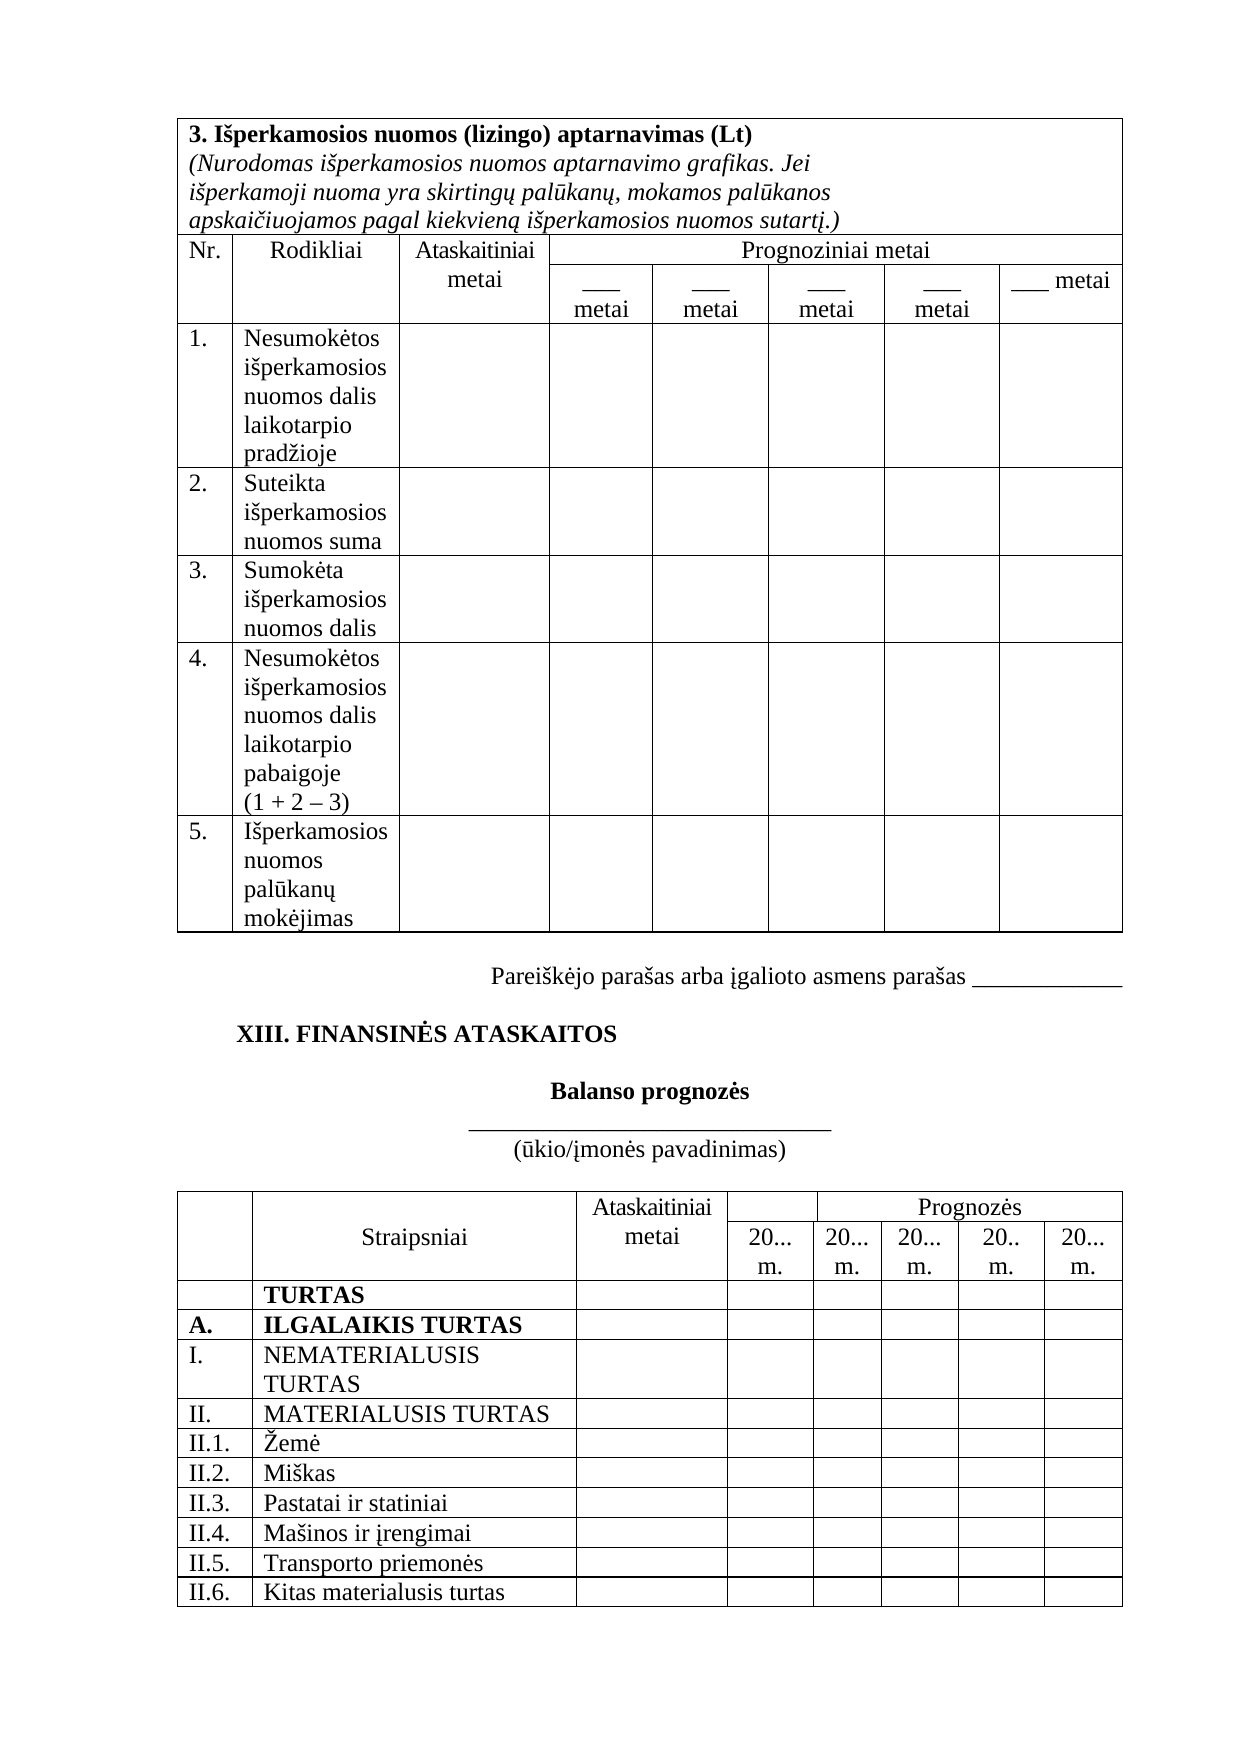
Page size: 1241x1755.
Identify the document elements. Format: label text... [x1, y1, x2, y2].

table_cell I. [178, 1340, 252, 1398]
table_cell [959, 1399, 1044, 1427]
table_cell [814, 1340, 881, 1398]
table_cell [885, 643, 999, 815]
table_cell Ataskaitiniai metai [400, 235, 549, 322]
table_cell [577, 1578, 727, 1606]
table_header Prognozės [818, 1192, 1122, 1221]
table_cell Transporto priemonės [253, 1548, 576, 1576]
table_cell [728, 1399, 813, 1427]
table_cell A. [178, 1310, 252, 1339]
table_cell [400, 643, 549, 815]
table_cell [550, 556, 652, 642]
table_cell [550, 816, 652, 931]
table_cell 20... m. [728, 1222, 813, 1279]
table_cell [653, 816, 768, 931]
table_cell [577, 1340, 727, 1398]
table_cell [1000, 324, 1122, 467]
table_cell [577, 1399, 727, 1427]
table_cell ___ metai [653, 265, 768, 322]
table_cell [1097, 119, 1122, 234]
table_header [178, 1192, 252, 1279]
table_cell [728, 1429, 813, 1457]
table_cell [959, 1429, 1044, 1457]
table_cell 20... m. [814, 1222, 881, 1279]
table_cell Nesumokėtos išperkamosios nuomos dalis laikotarpio pradžioje [233, 324, 399, 467]
table_cell 4. [178, 643, 232, 815]
table_cell [577, 1310, 727, 1339]
table_cell [959, 1518, 1044, 1547]
table_cell [1013, 119, 1038, 234]
text Balanso prognozės [177, 1076, 1122, 1105]
table_cell II. [178, 1399, 252, 1427]
table_cell [400, 816, 549, 931]
table_cell [728, 1340, 813, 1398]
table_cell [653, 468, 768, 554]
table_cell [1045, 1340, 1122, 1398]
table_cell [814, 1399, 881, 1427]
table_cell II.3. [178, 1488, 252, 1517]
table_cell [769, 556, 884, 642]
table_cell [1045, 1518, 1122, 1547]
table_cell II.4. [178, 1518, 252, 1547]
table_cell [728, 1488, 813, 1517]
table_cell [814, 1488, 881, 1517]
table_cell [1000, 643, 1122, 815]
table_cell [728, 1310, 813, 1339]
table_cell [988, 119, 1013, 234]
table_cell Prognoziniai metai [550, 235, 1122, 264]
table_cell [769, 816, 884, 931]
table_cell [550, 643, 652, 815]
table_cell 3. [178, 556, 232, 642]
table_cell [653, 556, 768, 642]
table_cell [577, 1518, 727, 1547]
table_cell [550, 468, 652, 554]
table_cell [885, 816, 999, 931]
table_cell [577, 1488, 727, 1517]
table_cell NEMATERIALUSIS TURTAS [253, 1340, 576, 1398]
table_cell 20... m. [882, 1222, 958, 1279]
table_cell [814, 1458, 881, 1487]
text _____________________________ [177, 1105, 1122, 1134]
table_cell [728, 1518, 813, 1547]
table_cell [577, 1281, 727, 1309]
table_cell Miškas [253, 1458, 576, 1487]
text Pareiškėjo parašas arba įgalioto asmens parašas ____________ [177, 961, 1122, 990]
table_cell [959, 1458, 1044, 1487]
table_cell ___ metai [885, 265, 999, 322]
text (ūkio/įmonės pavadinimas) [177, 1134, 1122, 1162]
table_cell II.2. [178, 1458, 252, 1487]
table_cell II.6. [178, 1578, 252, 1606]
table_cell [577, 1429, 727, 1457]
table_cell [814, 1310, 881, 1339]
table_cell [885, 324, 999, 467]
table_cell ___ metai [550, 265, 652, 322]
table_cell [959, 1488, 1044, 1517]
table_cell TURTAS [253, 1281, 576, 1309]
table_cell [882, 1548, 958, 1576]
table_cell [814, 1281, 881, 1309]
table_cell 3. Išperkamosios nuomos (lizingo) aptarnavimas (Lt) (Nurodomas išperkamosios nuomos aptarnavimo grafikas. Jei išperkamoji nuoma yra skirtingų palūkanų, mokamos palūkanos apskaičiuojamos pagal kiekvieną išperkamosios nuomos sutartį.) [178, 119, 938, 234]
table_cell [882, 1578, 958, 1606]
table_cell [653, 643, 768, 815]
table_cell [882, 1281, 958, 1309]
table_header Ataskaitiniai metai [577, 1192, 727, 1279]
table_cell [814, 1578, 881, 1606]
table_cell [959, 1340, 1044, 1398]
table_cell [938, 119, 963, 234]
table_cell [577, 1548, 727, 1576]
table_cell [653, 324, 768, 467]
table_cell [963, 119, 988, 234]
table_cell [178, 1281, 252, 1309]
table_cell Suteikta išperkamosios nuomos suma [233, 468, 399, 554]
table_cell [1045, 1488, 1122, 1517]
table_cell Rodikliai [233, 235, 399, 322]
table_cell [1045, 1578, 1122, 1606]
table_cell [1045, 1458, 1122, 1487]
table_cell [1045, 1429, 1122, 1457]
table_cell [1072, 119, 1097, 234]
table_cell II.1. [178, 1429, 252, 1457]
text XIII. FINANSINĖS ATASKAITOS [177, 1019, 1122, 1047]
table_cell Mašinos ir įrengimai [253, 1518, 576, 1547]
table_cell [885, 556, 999, 642]
table_header [728, 1192, 817, 1221]
table_cell [885, 468, 999, 554]
table_cell II.5. [178, 1548, 252, 1576]
table_cell [400, 556, 549, 642]
table_cell 20.. m. [959, 1222, 1044, 1279]
table_header Straipsniai [253, 1192, 576, 1279]
table_cell Pastatai ir statiniai [253, 1488, 576, 1517]
table_cell Žemė [253, 1429, 576, 1457]
table_cell Sumokėta išperkamosios nuomos dalis [233, 556, 399, 642]
table_cell [1045, 1281, 1122, 1309]
table_cell [882, 1518, 958, 1547]
table_cell Nr. [178, 235, 232, 322]
table_cell [882, 1488, 958, 1517]
table_cell [550, 324, 652, 467]
table_cell [769, 324, 884, 467]
table_cell 5. [178, 816, 232, 931]
table_cell [814, 1548, 881, 1576]
table_cell [728, 1458, 813, 1487]
table_cell Kitas materialusis turtas [253, 1578, 576, 1606]
table_cell 2. [178, 468, 232, 554]
table_cell [728, 1548, 813, 1576]
table_cell [1038, 119, 1072, 234]
table_cell [1000, 816, 1122, 931]
table_cell ___ metai [769, 265, 884, 322]
table_cell [959, 1578, 1044, 1606]
table_cell [1045, 1399, 1122, 1427]
table_cell [577, 1458, 727, 1487]
table_cell [728, 1578, 813, 1606]
table_cell [1000, 556, 1122, 642]
table_cell [769, 643, 884, 815]
table_cell ___ metai [1000, 265, 1122, 322]
table_cell [814, 1429, 881, 1457]
table_cell Išperkamosios nuomos palūkanų mokėjimas [233, 816, 399, 931]
table_cell [400, 324, 549, 467]
table_cell [959, 1281, 1044, 1309]
table_cell [959, 1548, 1044, 1576]
table_cell [882, 1458, 958, 1487]
table_cell [882, 1399, 958, 1427]
table_cell Nesumokėtos išperkamosios nuomos dalis laikotarpio pabaigoje (1 + 2 – 3) [233, 643, 399, 815]
table_cell [728, 1281, 813, 1309]
table_cell [959, 1310, 1044, 1339]
table_cell 20... m. [1045, 1222, 1122, 1279]
table_cell [882, 1310, 958, 1339]
table_cell [1000, 468, 1122, 554]
table_cell [769, 468, 884, 554]
table_cell [882, 1340, 958, 1398]
table_cell 1. [178, 324, 232, 467]
table_cell [1045, 1548, 1122, 1576]
table_cell [882, 1429, 958, 1457]
table_cell [814, 1518, 881, 1547]
table_cell ILGALAIKIS TURTAS [253, 1310, 576, 1339]
table_cell [400, 468, 549, 554]
table_cell [1045, 1310, 1122, 1339]
table_cell MATERIALUSIS TURTAS [253, 1399, 576, 1427]
